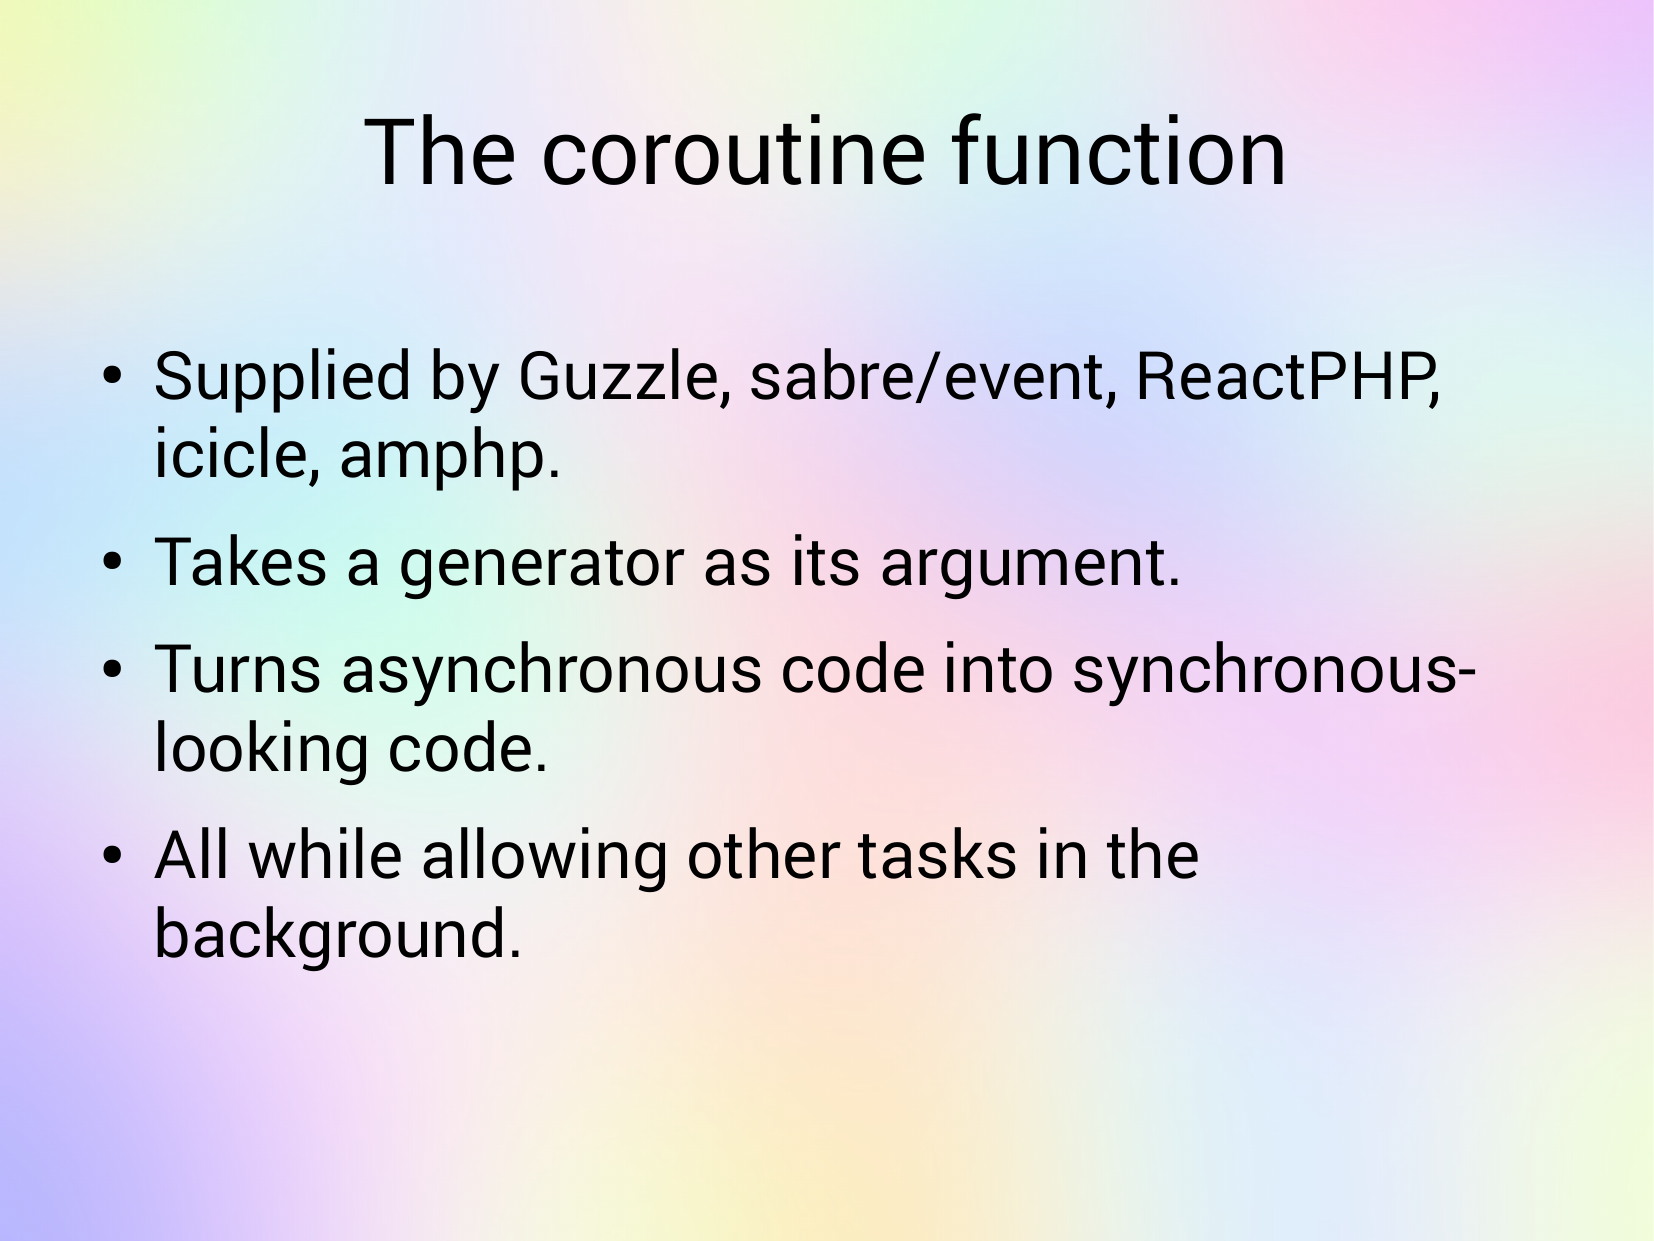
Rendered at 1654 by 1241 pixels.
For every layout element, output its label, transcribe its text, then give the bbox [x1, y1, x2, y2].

title The coroutine function [82, 49, 1571, 257]
picture [0, 0, 1654, 1241]
list Supplied by Guzzle, sabre/event, ReactPHP, icicle, amphp. Takes a generator as its argument. Turns asynchronous code into synchronous-looking code. All while allowing other tasks in the background. [82, 337, 1571, 1057]
